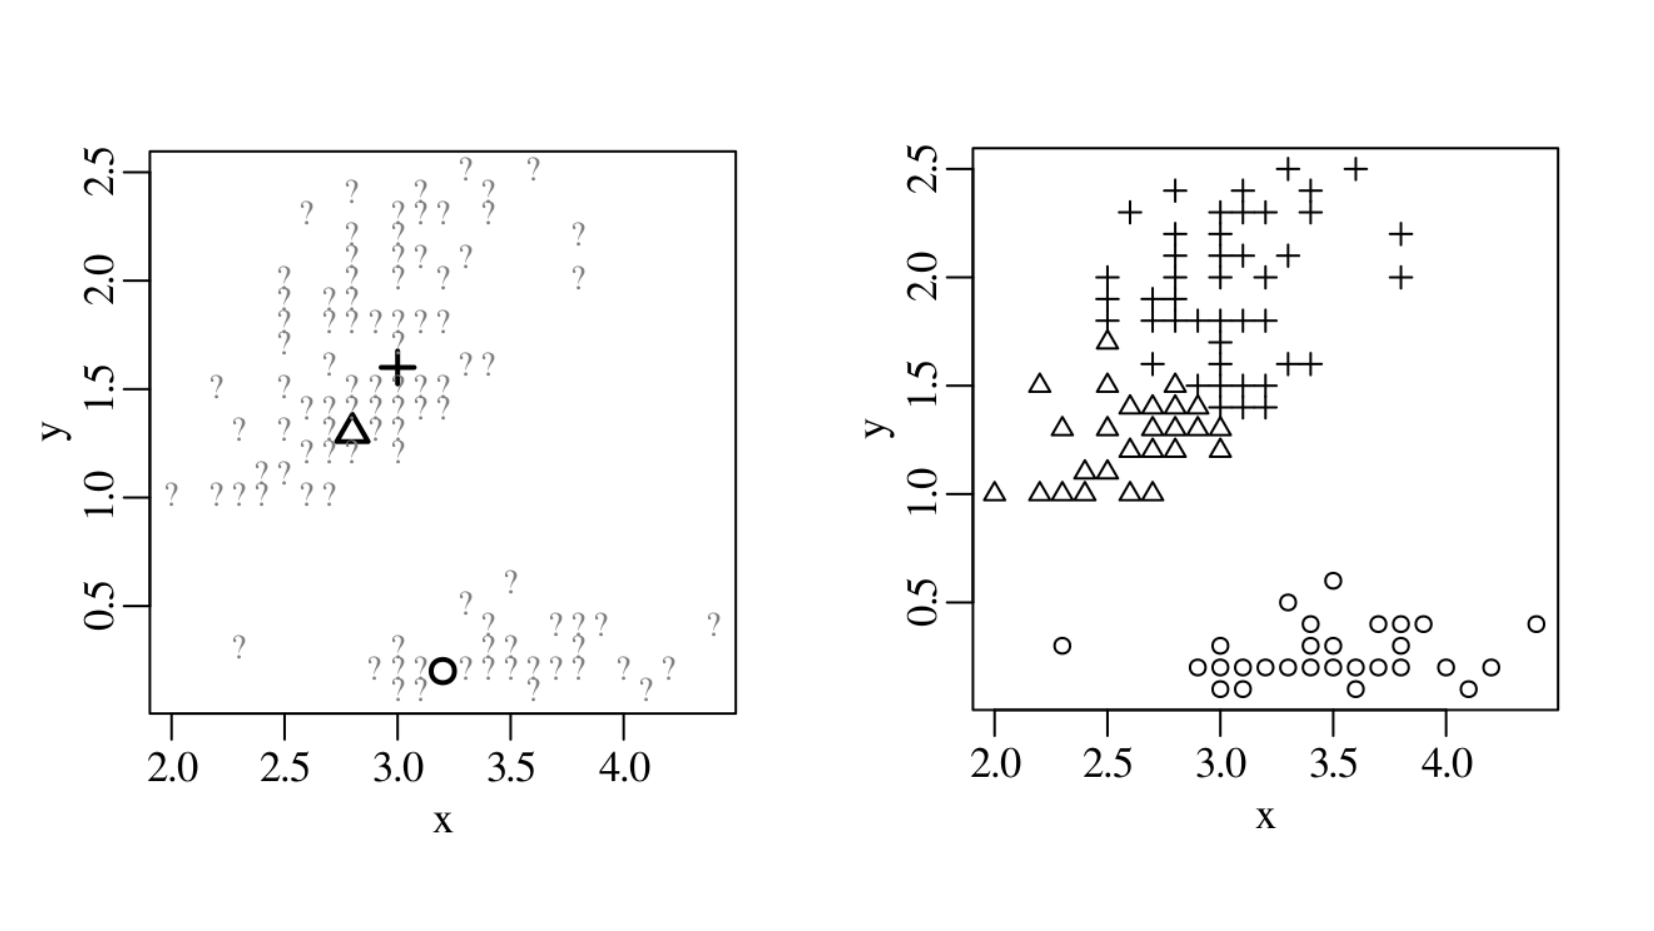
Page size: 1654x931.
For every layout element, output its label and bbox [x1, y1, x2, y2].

picture [850, 118, 1568, 837]
picture [23, 123, 752, 845]
